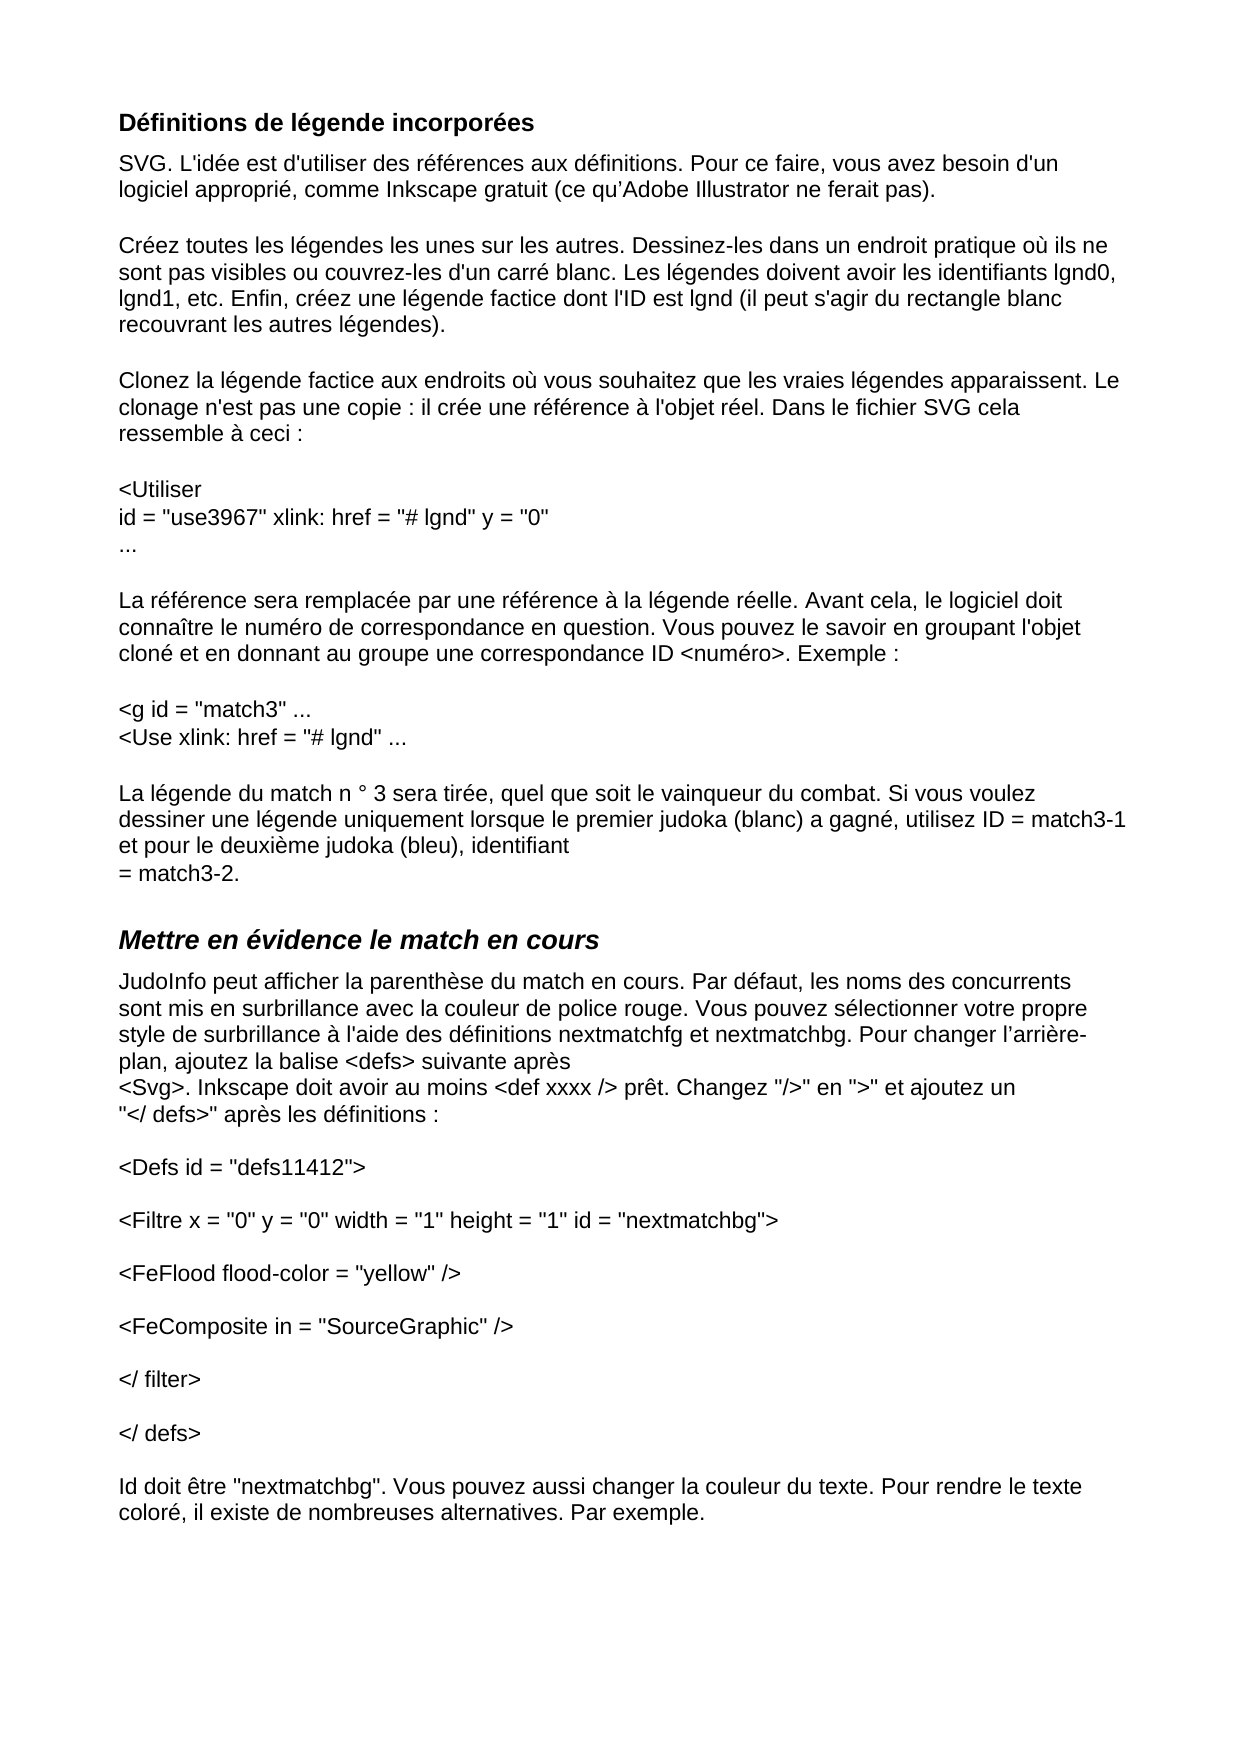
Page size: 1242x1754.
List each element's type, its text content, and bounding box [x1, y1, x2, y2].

text <g id = "match3" ... [118, 696, 1127, 722]
text "</ defs>" après les définitions : [118, 1101, 1103, 1127]
text = match3-2. [118, 860, 1127, 887]
text <FeComposite in = "SourceGraphic" /> [118, 1313, 1103, 1339]
text La légende du match n ° 3 sera tirée, quel que soit le vainqueur du combat. Si vous voulez dessiner une légende uniquement lorsque le premier judoka (blanc) a gagné, utilisez ID = match3-1 et pour le deuxième judoka (bleu), identifiant [118, 779, 1127, 859]
text id = "use3967" xlink: href = "# lgnd" y = "0" [118, 503, 1127, 530]
text Id doit être "nextmatchbg". Vous pouvez aussi changer la couleur du texte. Pour rendre le texte coloré, il existe de nombreuses alternatives. Par exemple. [118, 1473, 1103, 1526]
text <Use xlink: href = "# lgnd" ... [118, 724, 1127, 750]
text Mettre en évidence le match en cours [118, 924, 1127, 955]
text JudoInfo peut afficher la parenthèse du match en cours. Par défaut, les noms des concurrents sont mis en surbrillance avec la couleur de police rouge. Vous pouvez sélectionner votre propre style de surbrillance à l'aide des définitions nextmatchfg et nextmatchbg. Pour changer l’arrière-plan, ajoutez la balise <defs> suivante après [118, 968, 1103, 1074]
text Créez toutes les légendes les unes sur les autres. Dessinez-les dans un endroit pratique où ils ne sont pas visibles ou couvrez-les d'un carré blanc. Les légendes doivent avoir les identifiants lgnd0, lgnd1, etc. Enfin, créez une légende factice dont l'ID est lgnd (il peut s'agir du rectangle blanc recouvrant les autres légendes). [118, 232, 1127, 338]
text <Svg>. Inkscape doit avoir au moins <def xxxx /> prêt. Changez "/>" en ">" et ajoutez un [118, 1074, 1103, 1101]
text <Utiliser [118, 476, 1127, 502]
text SVG. L'idée est d'utiliser des références aux définitions. Pour ce faire, vous avez besoin d'un logiciel approprié, comme Inkscape gratuit (ce qu’Adobe Illustrator ne ferait pas). [118, 150, 1127, 203]
text </ filter> [118, 1366, 1103, 1393]
text Clonez la légende factice aux endroits où vous souhaitez que les vraies légendes apparaissent. Le clonage n'est pas une copie : il crée une référence à l'objet réel. Dans le fichier SVG cela ressemble à ceci : [118, 367, 1127, 446]
text Définitions de légende incorporées [118, 108, 1127, 137]
text <FeFlood flood-color = "yellow" /> [118, 1260, 1103, 1286]
text </ defs> [118, 1419, 1103, 1446]
text La référence sera remplacée par une référence à la légende réelle. Avant cela, le logiciel doit connaître le numéro de correspondance en question. Vous pouvez le savoir en groupant l'objet cloné et en donnant au groupe une correspondance ID <numéro>. Exemple : [118, 587, 1127, 666]
text ... [118, 531, 1127, 558]
text <Defs id = "defs11412"> [118, 1154, 1103, 1180]
text <Filtre x = "0" y = "0" width = "1" height = "1" id = "nextmatchbg"> [118, 1207, 1103, 1233]
